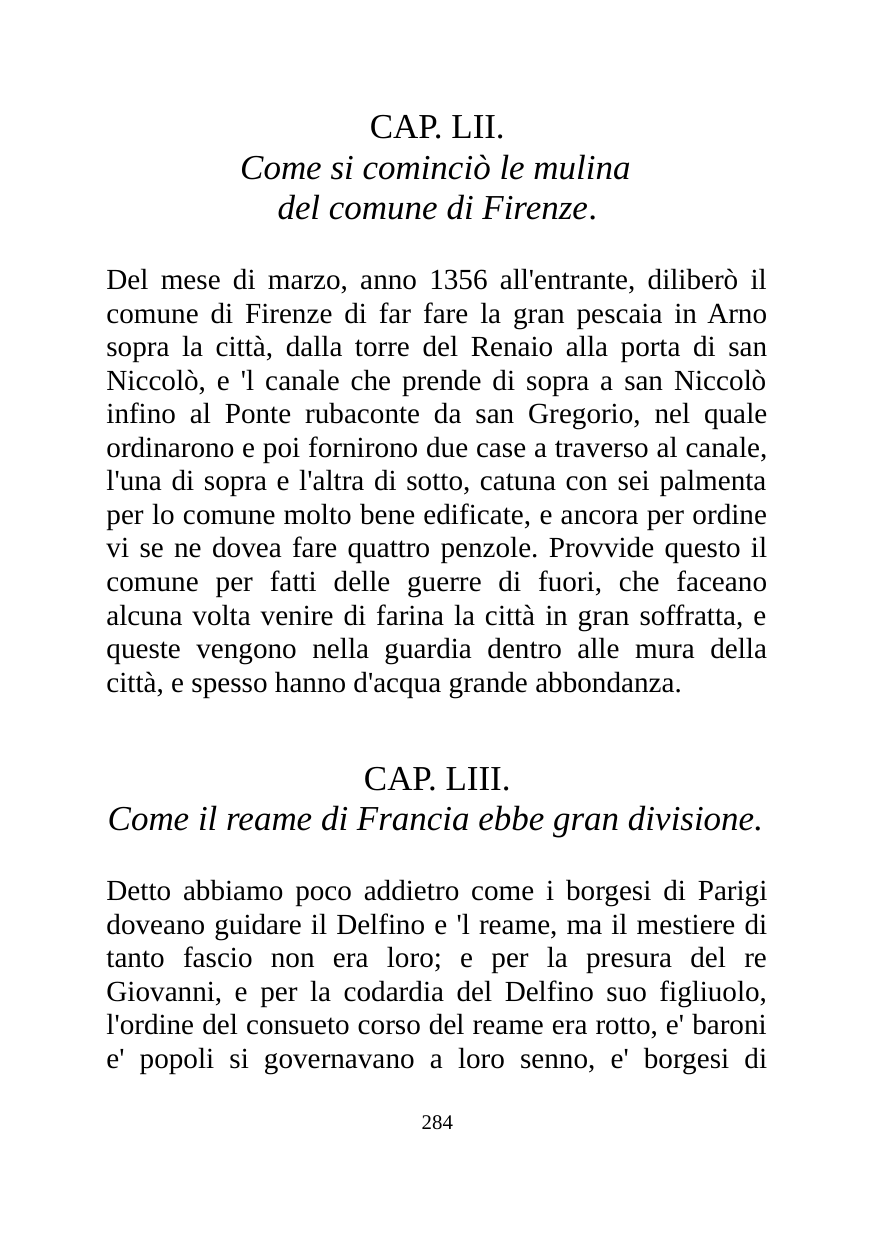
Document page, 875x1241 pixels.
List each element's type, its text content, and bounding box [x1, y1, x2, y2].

text Detto abbiamo poco addietro come i borgesi di Parigi doveano guidare il Delfino e 'l reame, ma il mestiere di tanto fascio non era loro; e per la presura del re Giovanni, e per la codardia del Delfino suo figliuolo, l'ordine del consueto corso del reame era rotto, e' baroni e' popoli si governavano a loro senno, e' borgesi di [106, 873, 768, 1074]
subtitle CAP. LII. Come si cominciò le mulina del comune di Firenze. [106, 106, 768, 227]
subtitle CAP. LIII. Come il reame di Francia ebbe gran divisione. [106, 757, 768, 838]
text Del mese di marzo, anno 1356 all'entrante, diliberò il comune di Firenze di far fare la gran pescaia in Arno sopra la città, dalla torre del Renaio alla porta di san Niccolò, e 'l canale che prende di sopra a san Niccolò infino al Ponte rubaconte da san Gregorio, nel quale ordinarono e poi fornirono due case a traverso al canale, l'una di sopra e l'altra di sotto, catuna con sei palmenta per lo comune molto bene edificate, e ancora per ordine vi se ne dovea fare quattro penzole. Provvide questo il comune per fatti delle guerre di fuori, che faceano alcuna volta venire di farina la città in gran soffratta, e queste vengono nella guardia dentro alle mura della città, e spesso hanno d'acqua grande abbondanza. [106, 262, 768, 698]
